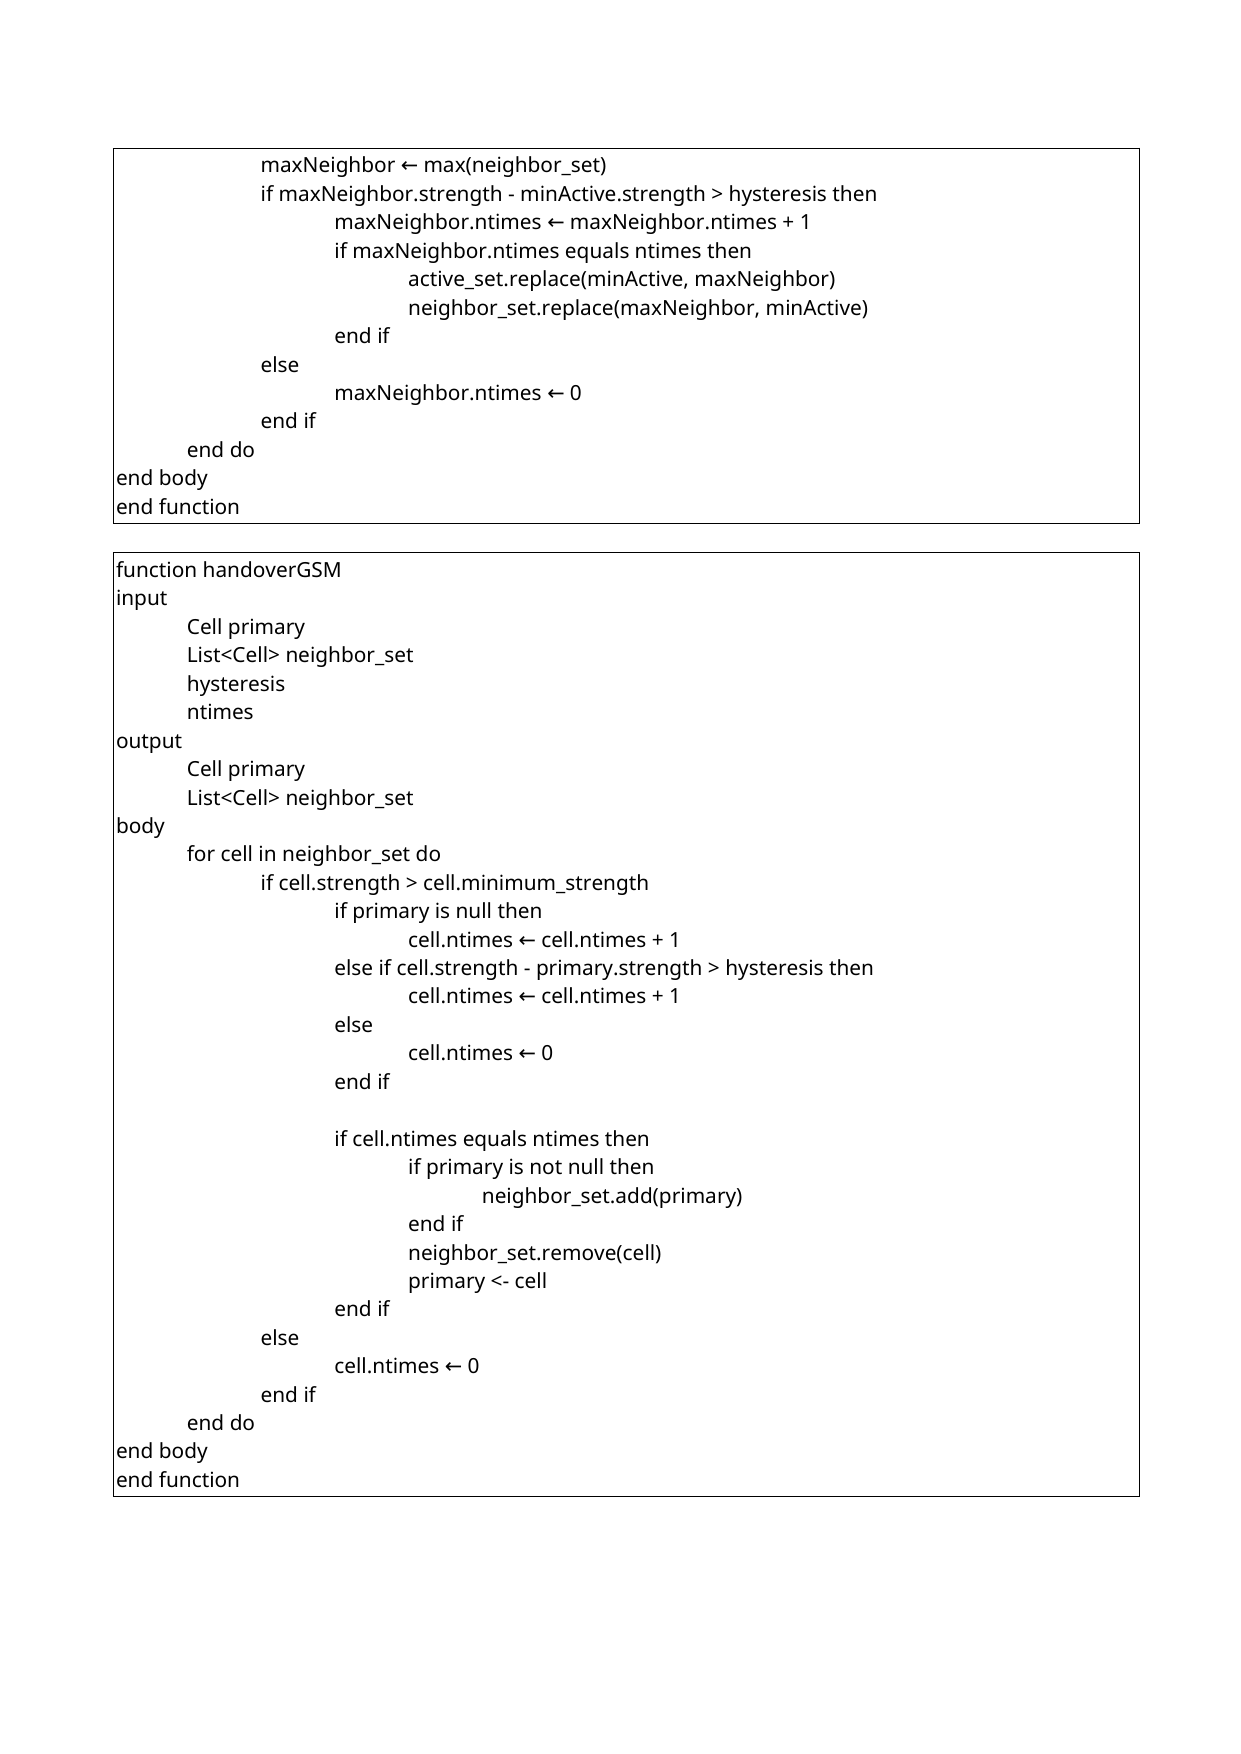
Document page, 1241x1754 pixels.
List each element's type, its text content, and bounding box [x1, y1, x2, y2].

text function handoverGSM [114, 553, 1139, 581]
text ntimes [114, 694, 1139, 723]
text Cell primary [114, 609, 1139, 637]
text end if [114, 1377, 1139, 1405]
text maxNeighbor.ntimes ← 0 [114, 375, 1139, 403]
text if maxNeighbor.ntimes equals ntimes then [114, 233, 1139, 261]
text end function [114, 1462, 1139, 1496]
text for cell in neighbor_set do [114, 836, 1139, 865]
text end body [114, 460, 1139, 489]
text output [114, 723, 1139, 751]
text if maxNeighbor.strength - minActive.strength > hysteresis then [114, 176, 1139, 204]
text else [114, 1320, 1139, 1348]
text active_set.replace(minActive, maxNeighbor) [114, 261, 1139, 290]
text else [114, 1007, 1139, 1036]
text end do [114, 432, 1139, 460]
text input [114, 581, 1139, 609]
text body [114, 808, 1139, 836]
text end if [114, 1291, 1139, 1320]
text neighbor_set.add(primary) [114, 1178, 1139, 1206]
text cell.ntimes ← 0 [114, 1348, 1139, 1377]
text end if [114, 318, 1139, 347]
text if primary is null then [114, 893, 1139, 922]
text List<Cell> neighbor_set [114, 779, 1139, 808]
text hysteresis [114, 666, 1139, 694]
text if cell.strength > cell.minimum_strength [114, 865, 1139, 893]
text end if [114, 1064, 1139, 1095]
text Cell primary [114, 751, 1139, 779]
text end body [114, 1434, 1139, 1462]
text end if [114, 1206, 1139, 1234]
text List<Cell> neighbor_set [114, 637, 1139, 666]
text end function [114, 489, 1139, 523]
text maxNeighbor ← max(neighbor_set) [114, 149, 1139, 176]
text else if cell.strength - primary.strength > hysteresis then [114, 950, 1139, 979]
text end if [114, 403, 1139, 432]
text if primary is not null then [114, 1149, 1139, 1178]
text neighbor_set.remove(cell) [114, 1234, 1139, 1263]
text if cell.ntimes equals ntimes then [114, 1121, 1139, 1149]
text cell.ntimes ← 0 [114, 1036, 1139, 1064]
text maxNeighbor.ntimes ← maxNeighbor.ntimes + 1 [114, 204, 1139, 233]
text cell.ntimes ← cell.ntimes + 1 [114, 979, 1139, 1007]
text primary <- cell [114, 1263, 1139, 1291]
text else [114, 347, 1139, 375]
text cell.ntimes ← cell.ntimes + 1 [114, 922, 1139, 950]
text neighbor_set.replace(maxNeighbor, minActive) [114, 290, 1139, 318]
text end do [114, 1405, 1139, 1434]
